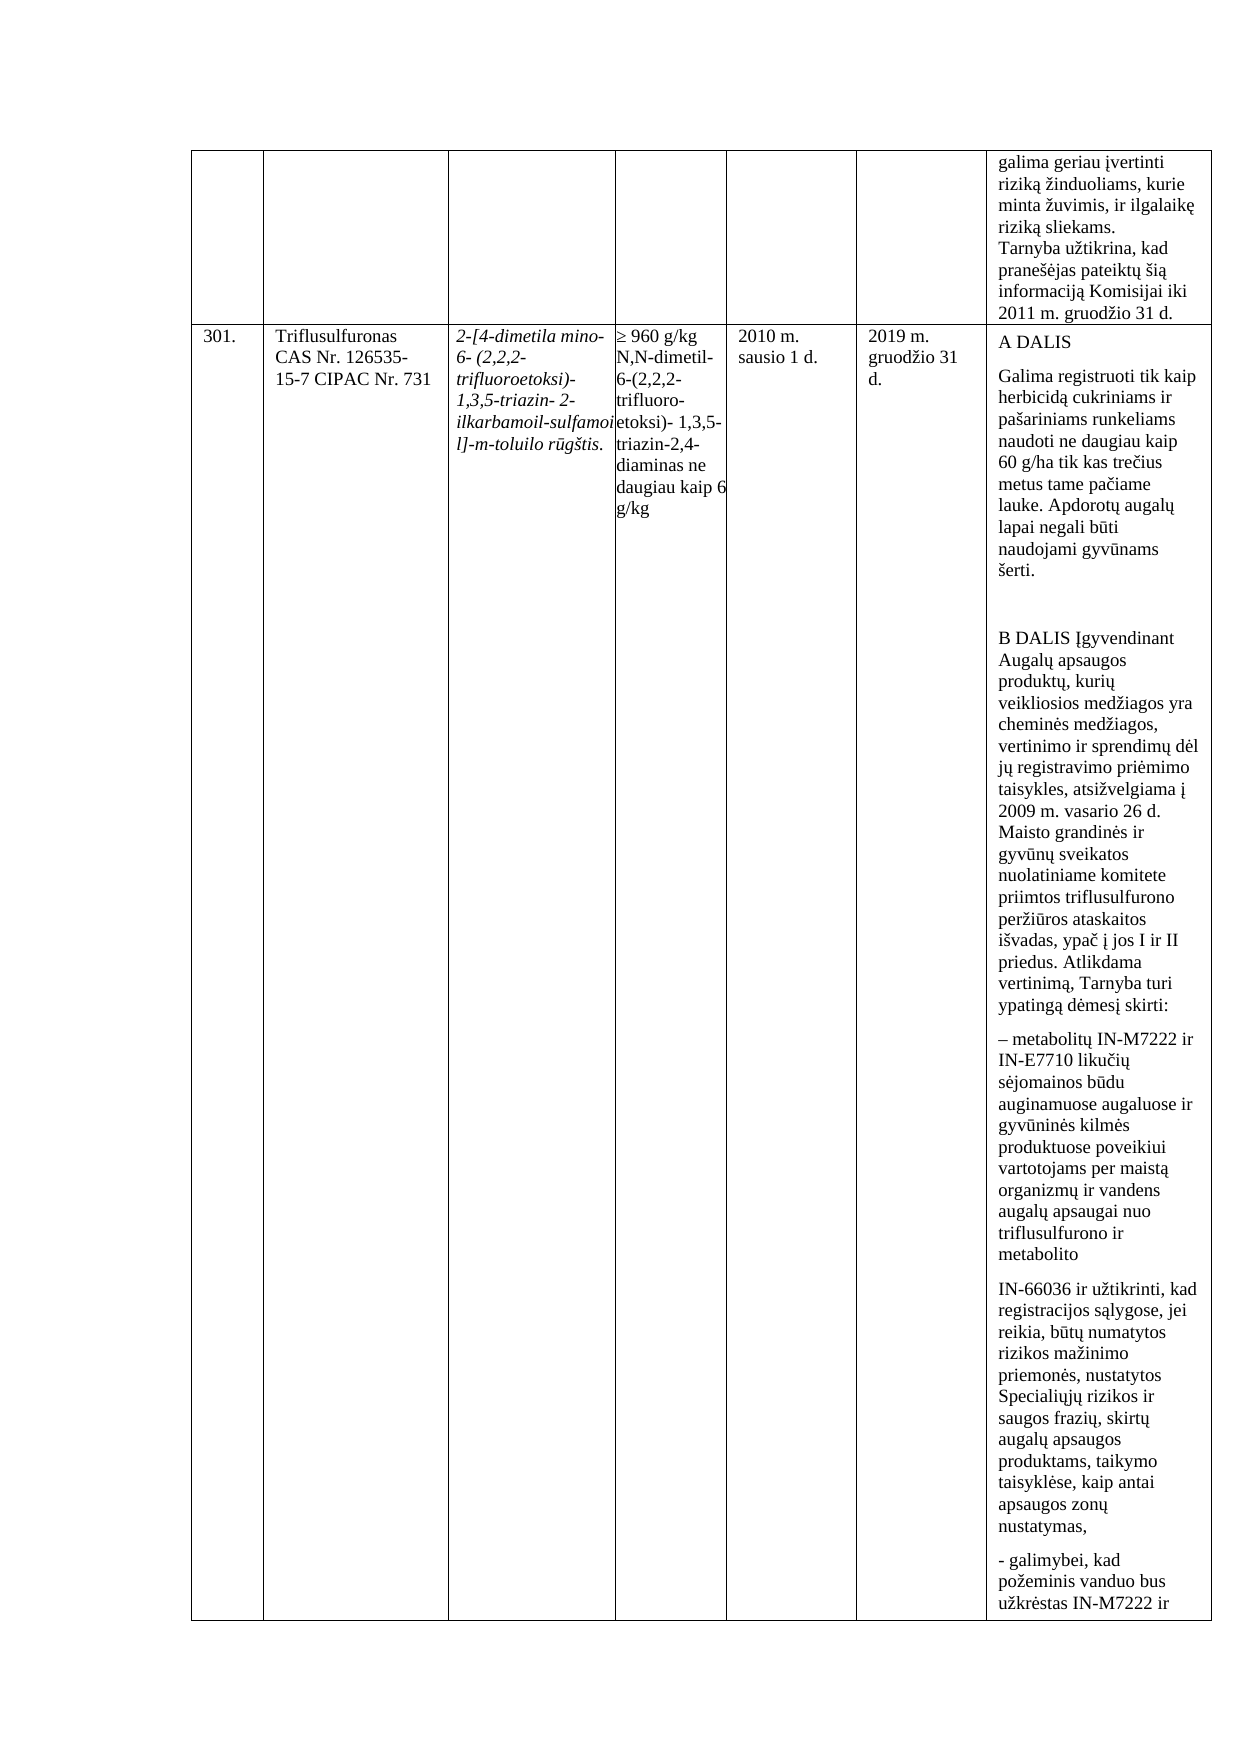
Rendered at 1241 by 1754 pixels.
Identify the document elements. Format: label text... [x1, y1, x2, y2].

table_cell A DALIS Galima registruoti tik kaip herbicidą cukriniams ir pašariniams runkeliams naudoti ne daugiau kaip 60 g/ha tik kas trečius metus tame pačiame lauke. Apdorotų augalų lapai negali būti naudojami gyvūnams šerti. B DALIS Įgyvendinant Augalų apsaugos produktų, kurių veikliosios medžiagos yra cheminės medžiagos, vertinimo ir sprendimų dėl jų registravimo priėmimo taisykles, atsižvelgiama į 2009 m. vasario 26 d. Maisto grandinės ir gyvūnų sveikatos nuolatiniame komitete priimtos triflusulfurono peržiūros ataskaitos išvadas, ypač į jos I ir II priedus. Atlikdama vertinimą, Tarnyba turi ypatingą dėmesį skirti: – metabolitų IN-M7222 ir IN-E7710 likučių sėjomainos būdu auginamuose augaluose ir gyvūninės kilmės produktuose poveikiui vartotojams per maistą organizmų ir vandens augalų apsaugai nuo triflusulfurono ir metabolito IN-66036 ir užtikrinti, kad registracijos sąlygose, jei reikia, būtų numatytos rizikos mažinimo priemonės, nustatytos Specialiųjų rizikos ir saugos frazių, skirtų augalų apsaugos produktams, taikymo taisyklėse, kaip antai apsaugos zonų nustatymas, - galimybei, kad požeminis vanduo bus užkrėstas IN-M7222 ir [987, 325, 1211, 1619]
table_cell Triflusulfuronas CAS Nr. 126535- 15-7 CIPAC Nr. 731 [264, 325, 448, 1619]
table_cell [857, 151, 986, 323]
table_cell [727, 151, 856, 323]
table_cell galima geriau įvertinti riziką žinduoliams, kurie minta žuvimis, ir ilgalaikę riziką sliekams. Tarnyba užtikrina, kad pranešėjas pateiktų šią informaciją Komisijai iki 2011 m. gruodžio 31 d. [987, 151, 1211, 323]
table_cell 2010 m. sausio 1 d. [727, 325, 856, 1619]
table_cell [187, 324, 191, 1619]
table_cell 301. [192, 325, 263, 1619]
table_cell 2-[4-dimetila mino-6- (2,2,2-trifluoroetoksi)- 1,3,5-triazin- 2- ilkarbamoil-sulfamoi l]-m-toluilo rūgštis. [449, 325, 615, 1619]
table_cell [449, 151, 615, 323]
table_cell ≥ 960 g/kg N,N-dimetil-6-(2,2,2- trifluoro-etoksi)- 1,3,5- triazin-2,4- diaminas ne daugiau kaip 6 g/kg [616, 325, 726, 1619]
table_cell [264, 151, 448, 323]
table_cell [187, 150, 191, 323]
table_cell [616, 151, 726, 323]
table_cell 2019 m. gruodžio 31 d. [857, 325, 986, 1619]
table_cell [192, 151, 263, 323]
